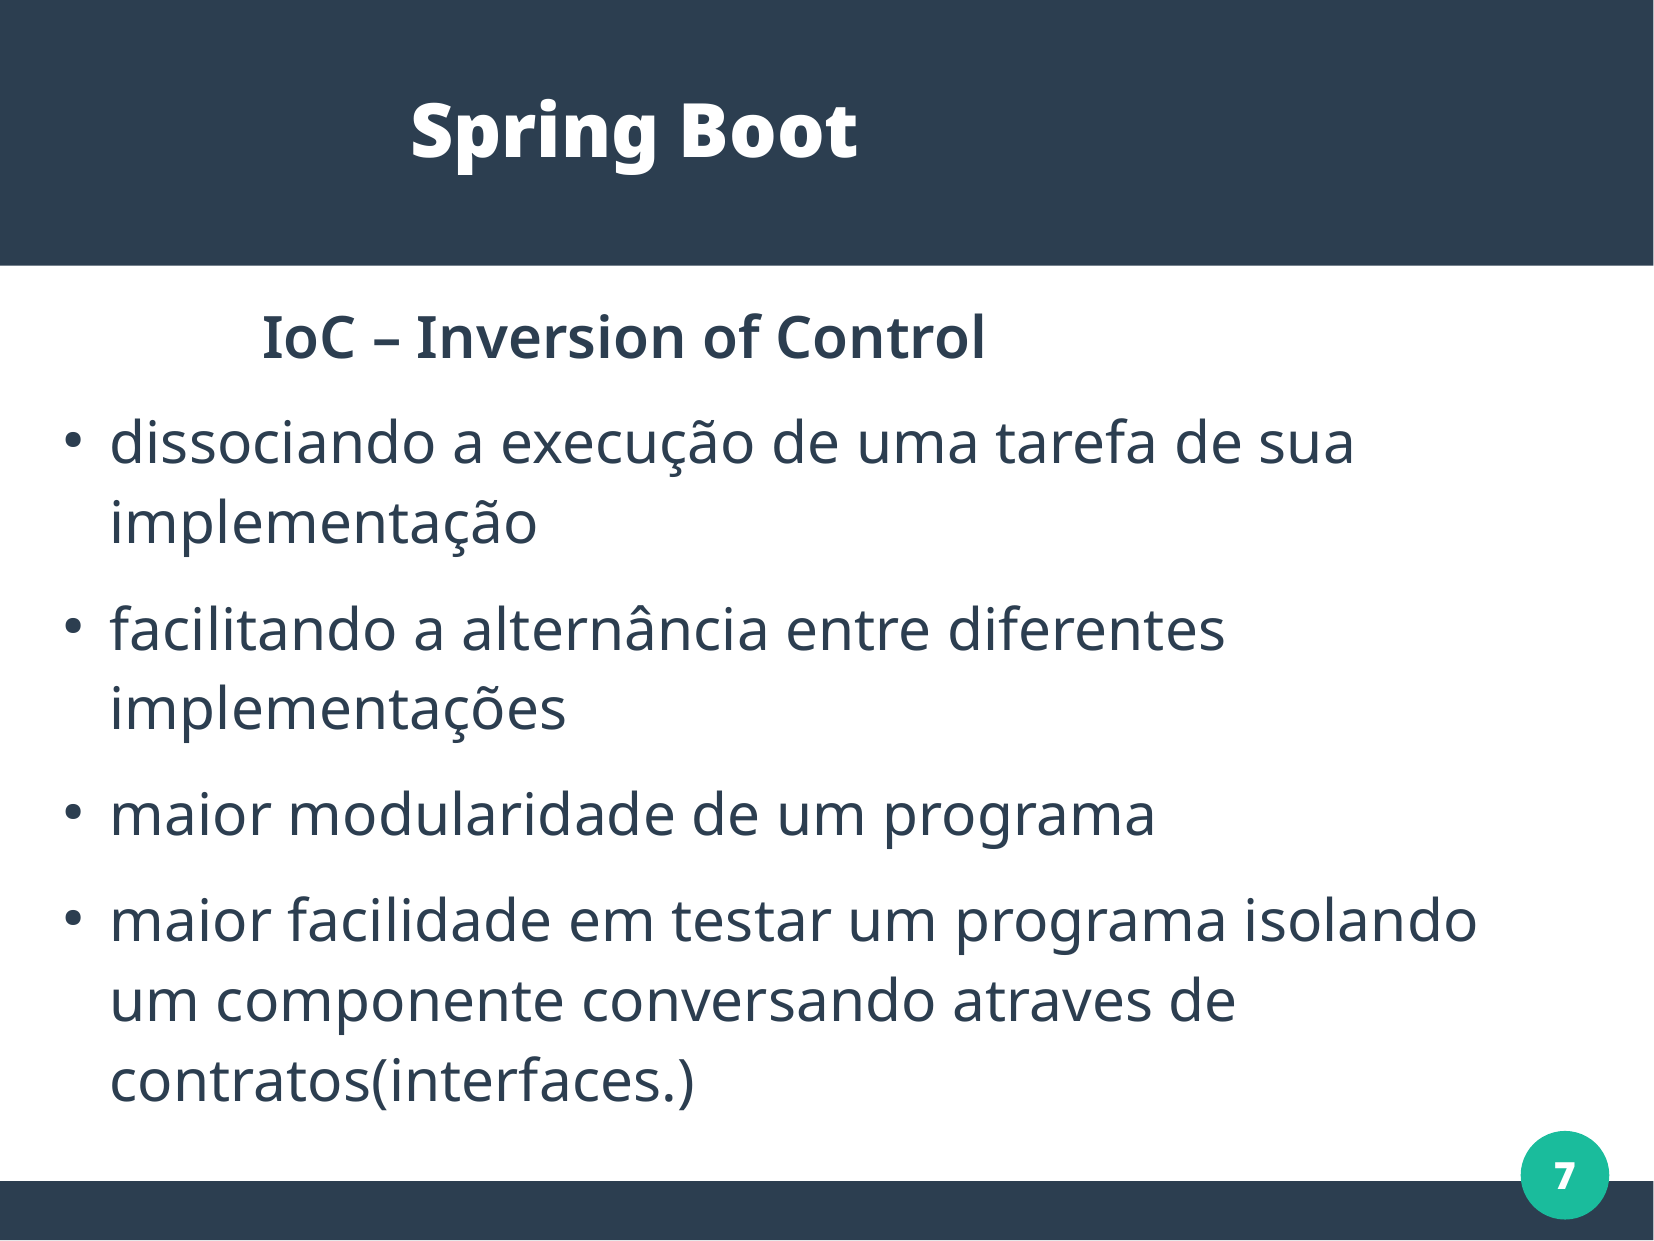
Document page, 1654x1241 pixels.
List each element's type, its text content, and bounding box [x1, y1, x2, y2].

list IoC – Inversion of Control dissociando a execução de uma tarefa de sua implementação facilitando a alternância entre diferentes implementações maior modularidade de um programa maior facilidade em testar um programa isolando um componente conversando atraves de contratos(interfaces.) [47, 295, 1583, 1123]
title Spring Boot [59, 49, 1595, 207]
